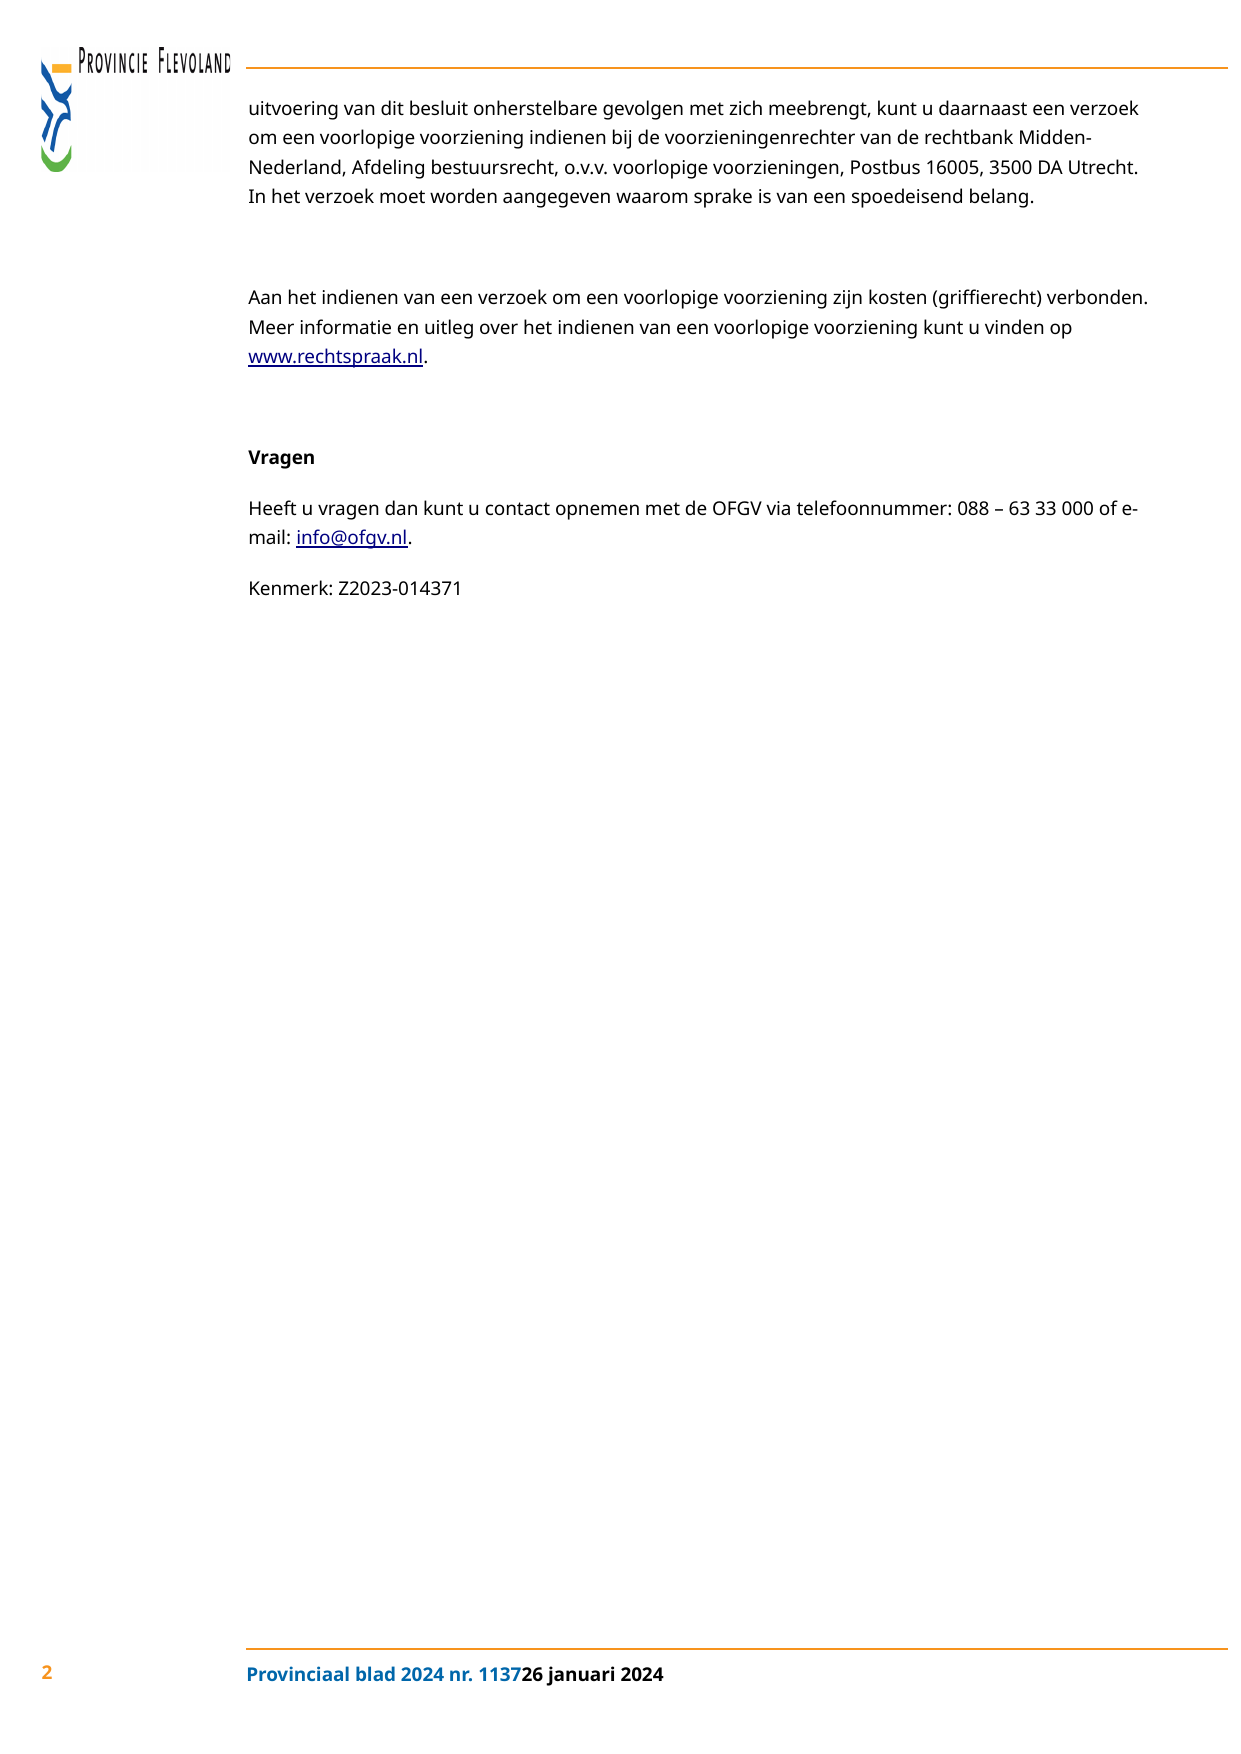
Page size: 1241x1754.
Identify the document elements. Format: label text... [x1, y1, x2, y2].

picture [41, 47, 231, 172]
text Kenmerk: Z2023-014371 [248, 575, 1152, 601]
text Vragen [248, 444, 1152, 470]
text Heeft u vragen dan kunt u contact opnemen met de OFGV via telefoonnummer: 088 – 63 33 000 of e-mail: info@ofgv.nl. [248, 495, 1152, 550]
text uitvoering van dit besluit onherstelbare gevolgen met zich meebrengt, kunt u daarnaast een verzoek om een voorlopige voorziening indienen bij de voorzieningenrechter van de rechtbank Midden-Nederland, Afdeling bestuursrecht, o.v.v. voorlopige voorzieningen, Postbus 16005, 3500 DA Utrecht. In het verzoek moet worden aangegeven waarom sprake is van een spoedeisend belang. [248, 95, 1152, 209]
text Aan het indienen van een verzoek om een voorlopige voorziening zijn kosten (griffierecht) verbonden. Meer informatie en uitleg over het indienen van een voorlopige voorziening kunt u vinden op www.rechtspraak.nl. [248, 284, 1152, 369]
